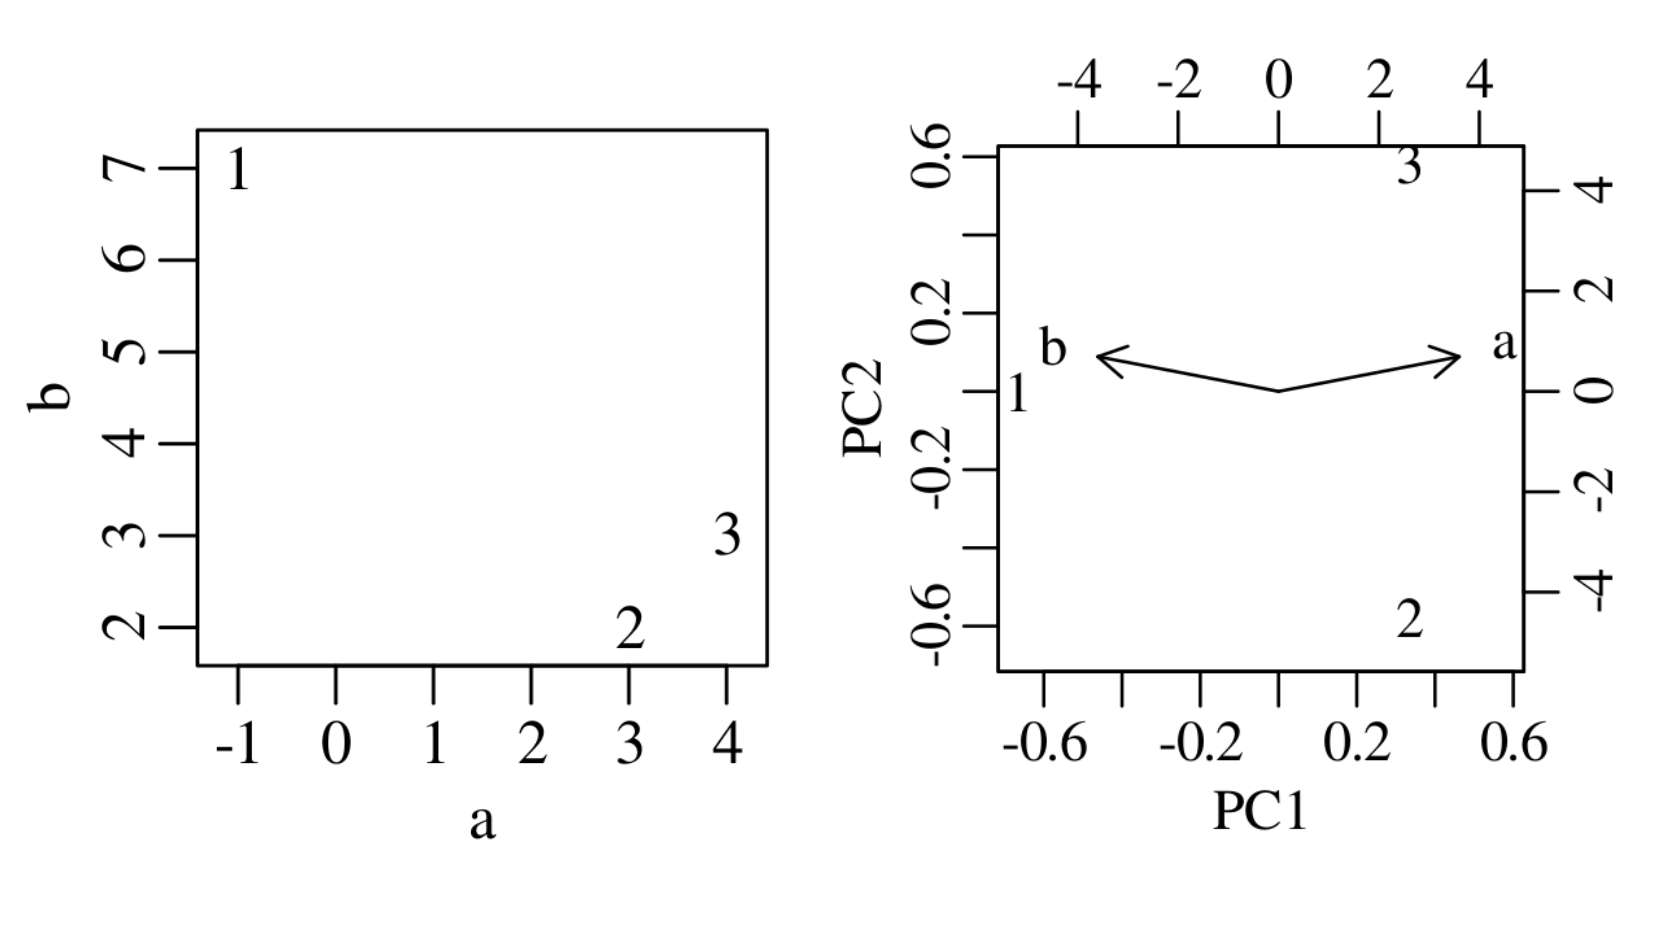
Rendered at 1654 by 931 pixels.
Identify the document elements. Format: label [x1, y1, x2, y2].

picture [838, 47, 1619, 833]
picture [23, 118, 774, 847]
